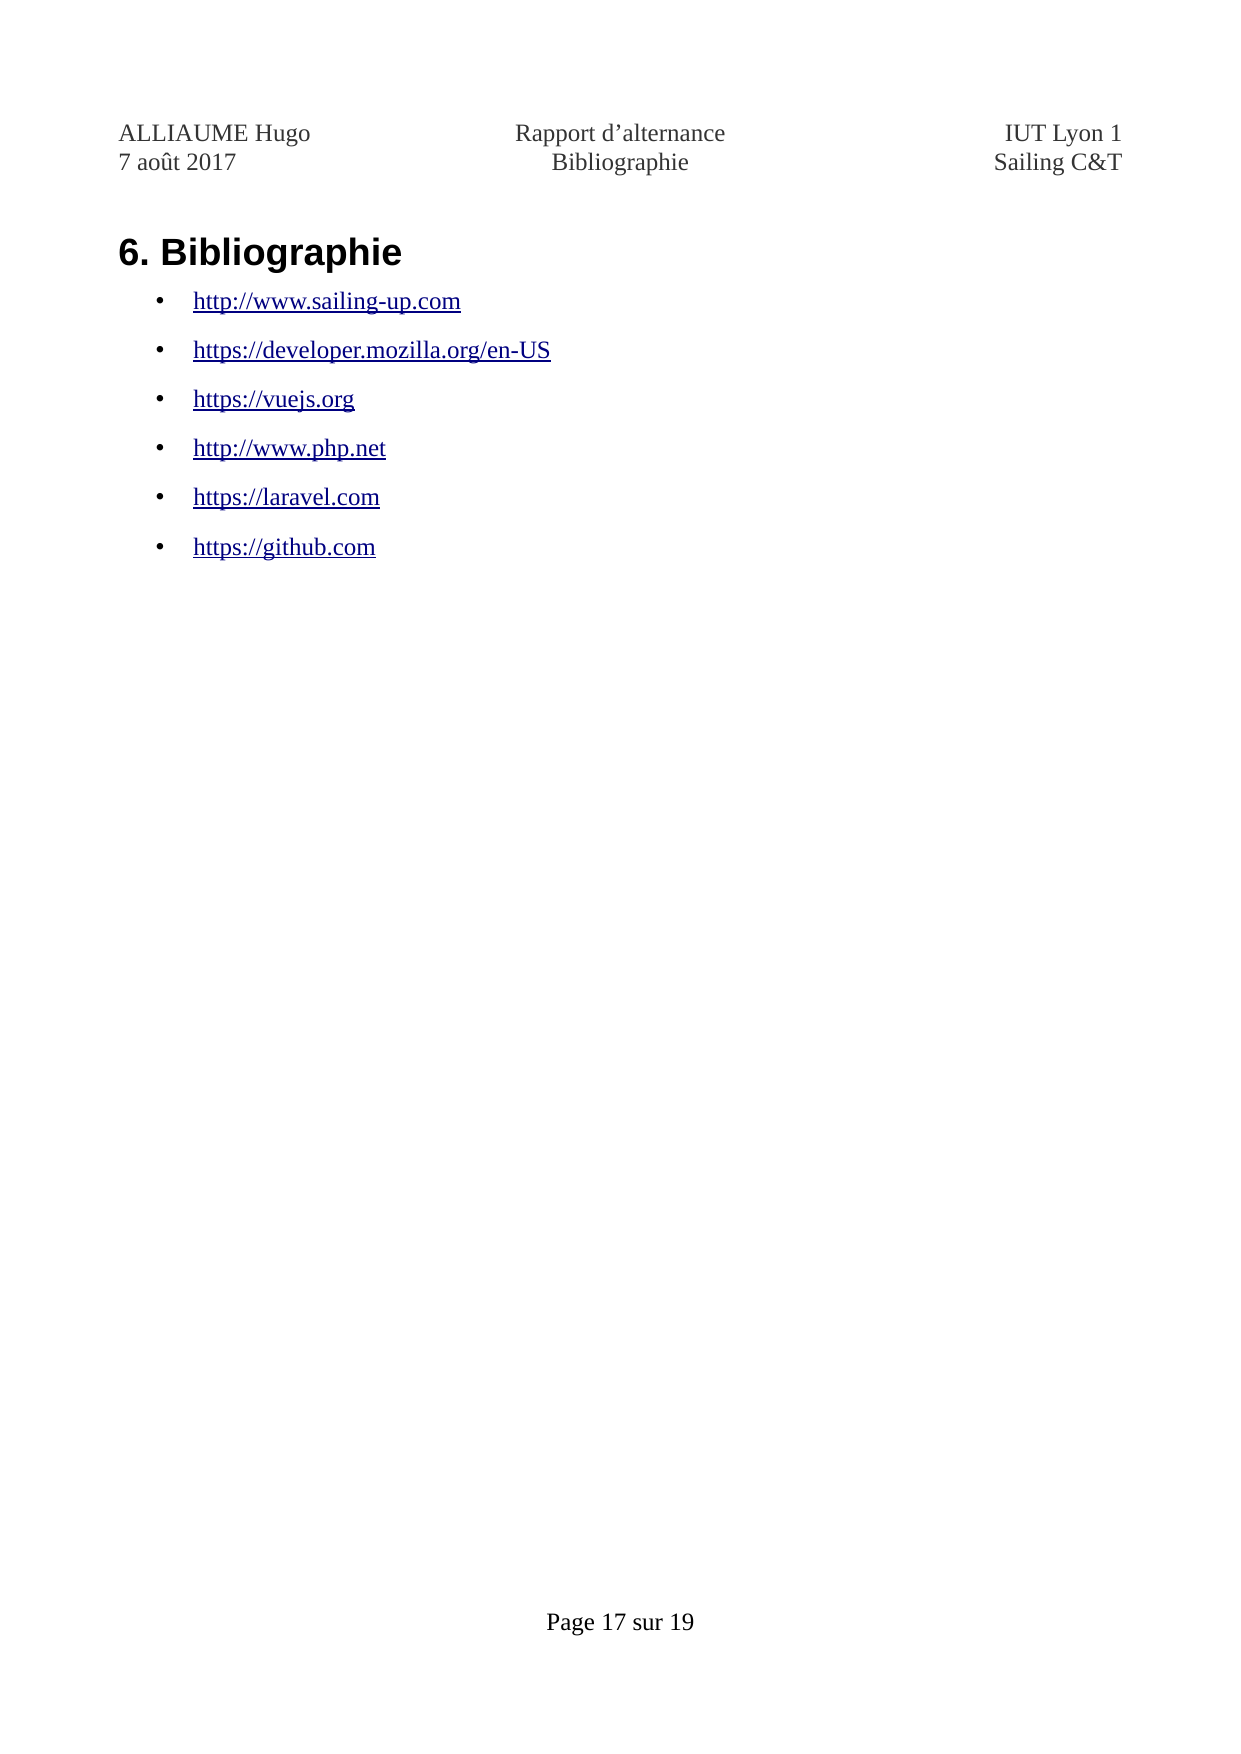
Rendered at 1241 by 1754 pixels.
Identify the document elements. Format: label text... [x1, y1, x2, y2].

list http://www.php.net [156, 433, 1122, 462]
list https://github.com [156, 532, 1122, 560]
list http://www.sailing-up.com [156, 286, 1122, 315]
subtitle 6. Bibliographie [118, 230, 1122, 274]
list https://vuejs.org [156, 384, 1122, 413]
list https://laravel.com [156, 482, 1122, 511]
list https://developer.mozilla.org/en-US [156, 335, 1122, 364]
